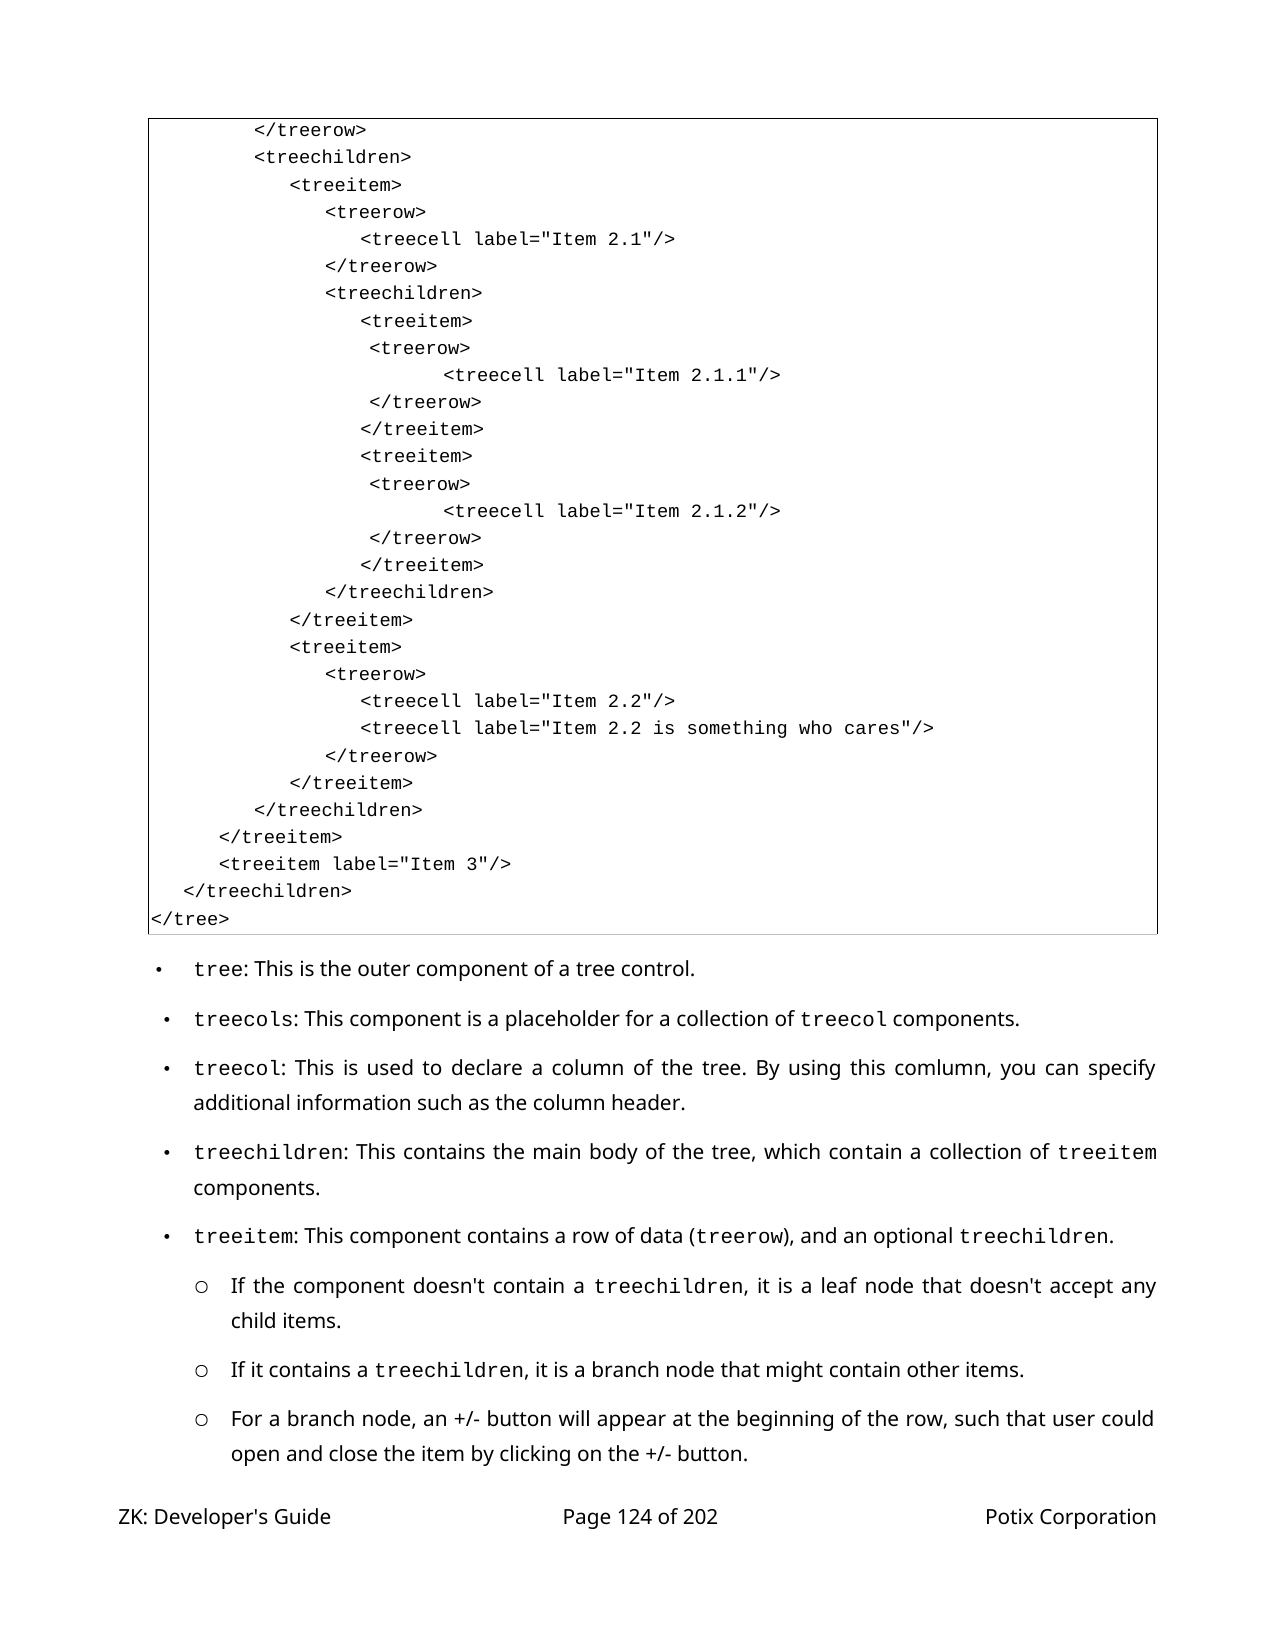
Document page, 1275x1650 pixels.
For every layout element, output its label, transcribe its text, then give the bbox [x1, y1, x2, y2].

list For a branch node, an +/- button will appear at the beginning of the row, such that user could open and close the item by clicking on the +/- button. [193, 1404, 1157, 1468]
text <treecell label="Item 2.2 is something who cares"/> [149, 716, 1157, 741]
text </treechildren> [149, 798, 1157, 822]
list If the component doesn't contain a treechildren, it is a leaf node that doesn't accept any child items. [193, 1271, 1157, 1334]
text <treeitem> [149, 635, 1157, 659]
text <treecell label="Item 2.1"/> [149, 227, 1157, 251]
text <treeitem> [149, 172, 1157, 197]
list tree: This is the outer component of a tree control. [156, 954, 1157, 983]
text </treechildren> [149, 580, 1157, 604]
text </treerow> [149, 119, 1157, 142]
text </treeitem> [149, 825, 1157, 849]
text <treechildren> [149, 281, 1157, 306]
text </treeitem> [149, 553, 1157, 577]
text </treeitem> [149, 771, 1157, 795]
text <treecell label="Item 2.1.2"/> [149, 499, 1157, 523]
list treecol: This is used to declare a column of the tree. By using this comlumn, you can specify additional information such as the column header. [164, 1053, 1157, 1117]
text <treecell label="Item 2.2"/> [149, 689, 1157, 713]
text <treeitem> [149, 308, 1157, 333]
list treeitem: This component contains a row of data (treerow), and an optional treechildren. [164, 1222, 1157, 1250]
list If it contains a treechildren, it is a branch node that might contain other items. [193, 1355, 1157, 1384]
text <treerow> [149, 336, 1157, 360]
text </treerow> [149, 254, 1157, 278]
list treecols: This component is a placeholder for a collection of treecol components. [164, 1004, 1157, 1032]
text <treerow> [149, 200, 1157, 224]
text </treeitem> [149, 417, 1157, 441]
text <treecell label="Item 2.1.1"/> [149, 363, 1157, 387]
text <treechildren> [149, 145, 1157, 169]
text </treerow> [149, 743, 1157, 768]
text </treerow> [149, 390, 1157, 414]
text <treeitem> [149, 444, 1157, 469]
text </treeitem> [149, 607, 1157, 632]
list treechildren: This contains the main body of the tree, which contain a collection of treeitem components. [164, 1137, 1157, 1201]
text </tree> [149, 907, 1157, 934]
text </treerow> [149, 526, 1157, 550]
text </treechildren> [149, 879, 1157, 904]
text <treerow> [149, 472, 1157, 496]
text <treerow> [149, 662, 1157, 686]
text <treeitem label="Item 3"/> [149, 852, 1157, 876]
